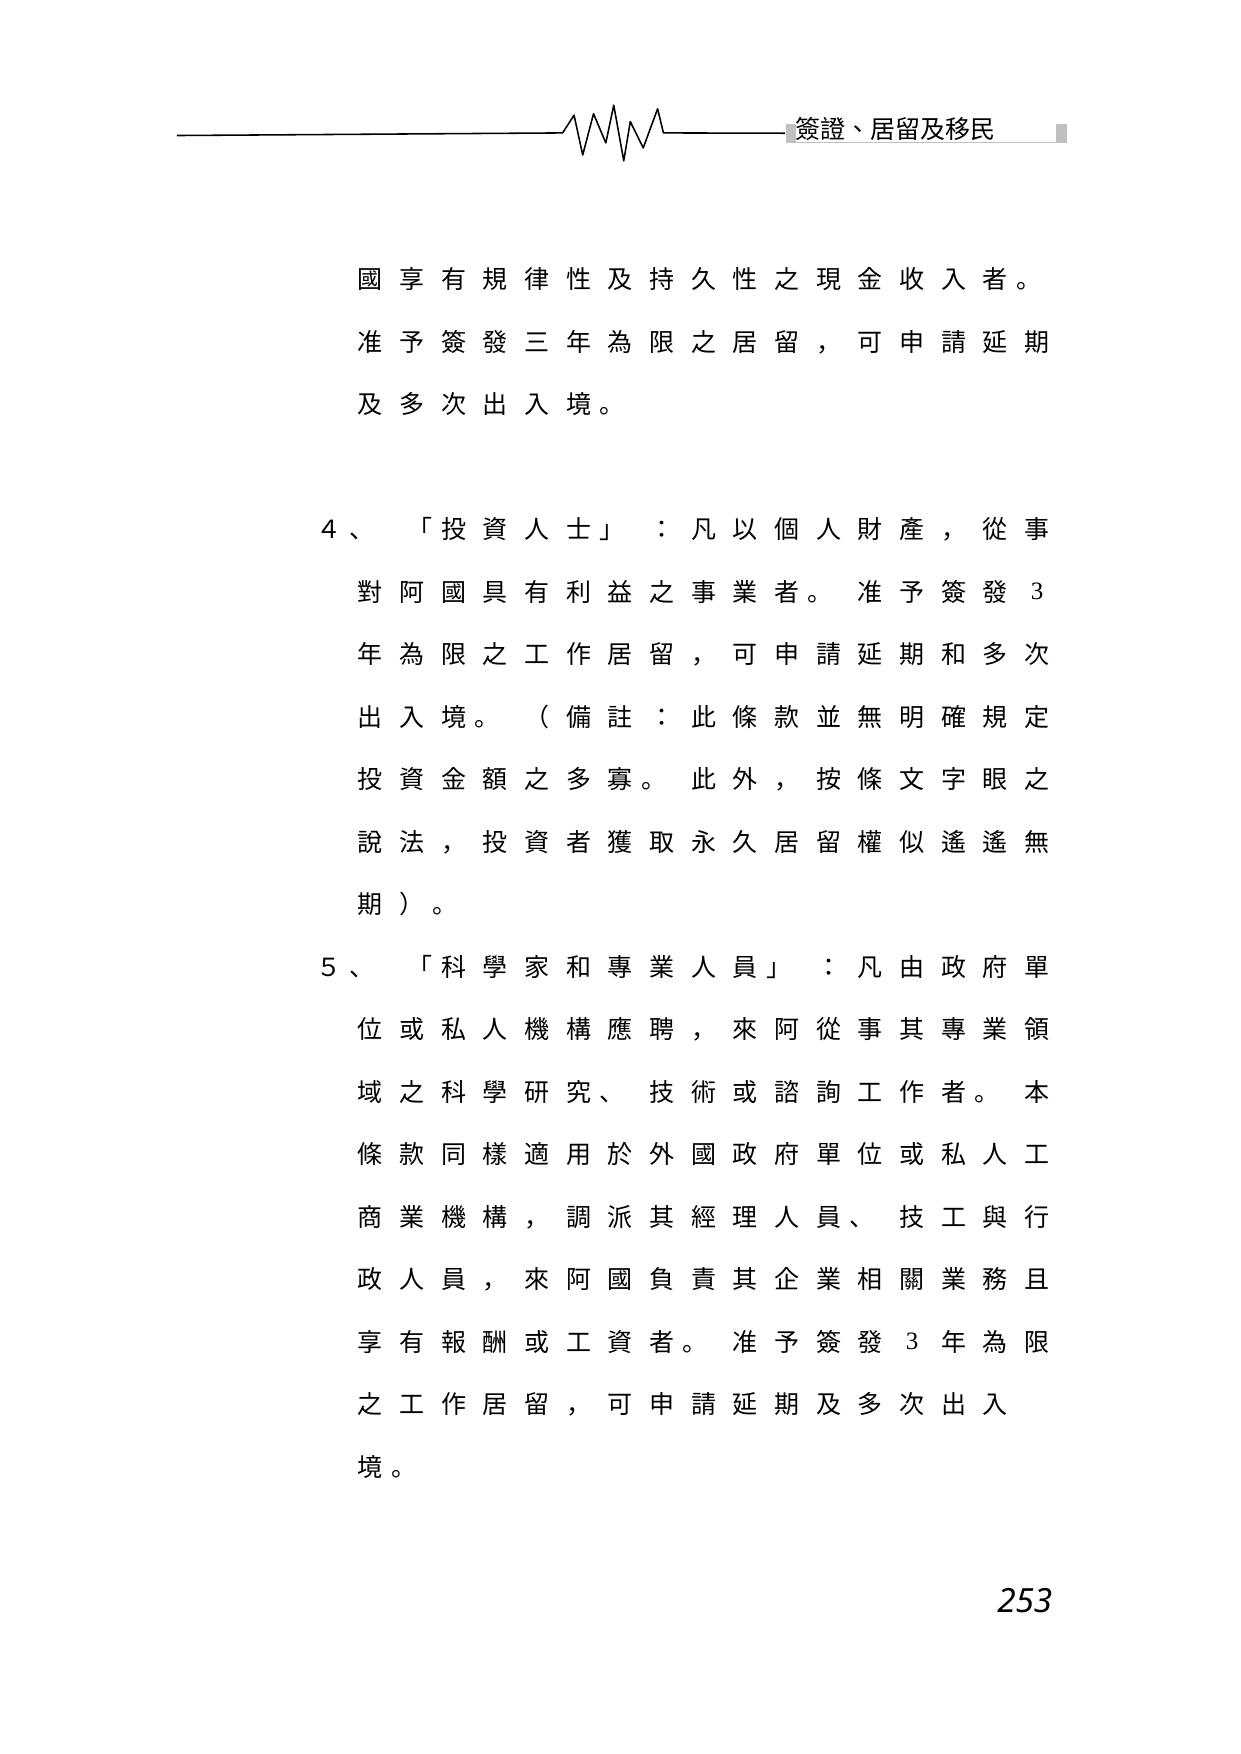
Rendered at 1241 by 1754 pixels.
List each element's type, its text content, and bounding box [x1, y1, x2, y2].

text 國享有規律性及持久性之現金收入者。准予簽發三年為限之居留，可申請延期及多次出入境。 [281, 236, 1058, 424]
text ５、「科學家和專業人員」：凡由政府單位或私人機構應聘，來阿從事其專業領域之科學研究、技術或諮詢工作者。本條款同樣適用於外國政府單位或私人工商業機構，調派其經理人員、技工與行政人員，來阿國負責其企業相關業務且享有報酬或工資者。准予簽發3年為限之工作居留，可申請延期及多次出入境。 [281, 924, 1058, 1486]
text ４、「投資人士」：凡以個人財產，從事對阿國具有利益之事業者。准予簽發3年為限之工作居留，可申請延期和多次出入境。（備註：此條款並無明確規定投資金額之多寡。此外，按條文字眼之說法，投資者獲取永久居留權似遙遙無期）。 [281, 486, 1058, 924]
